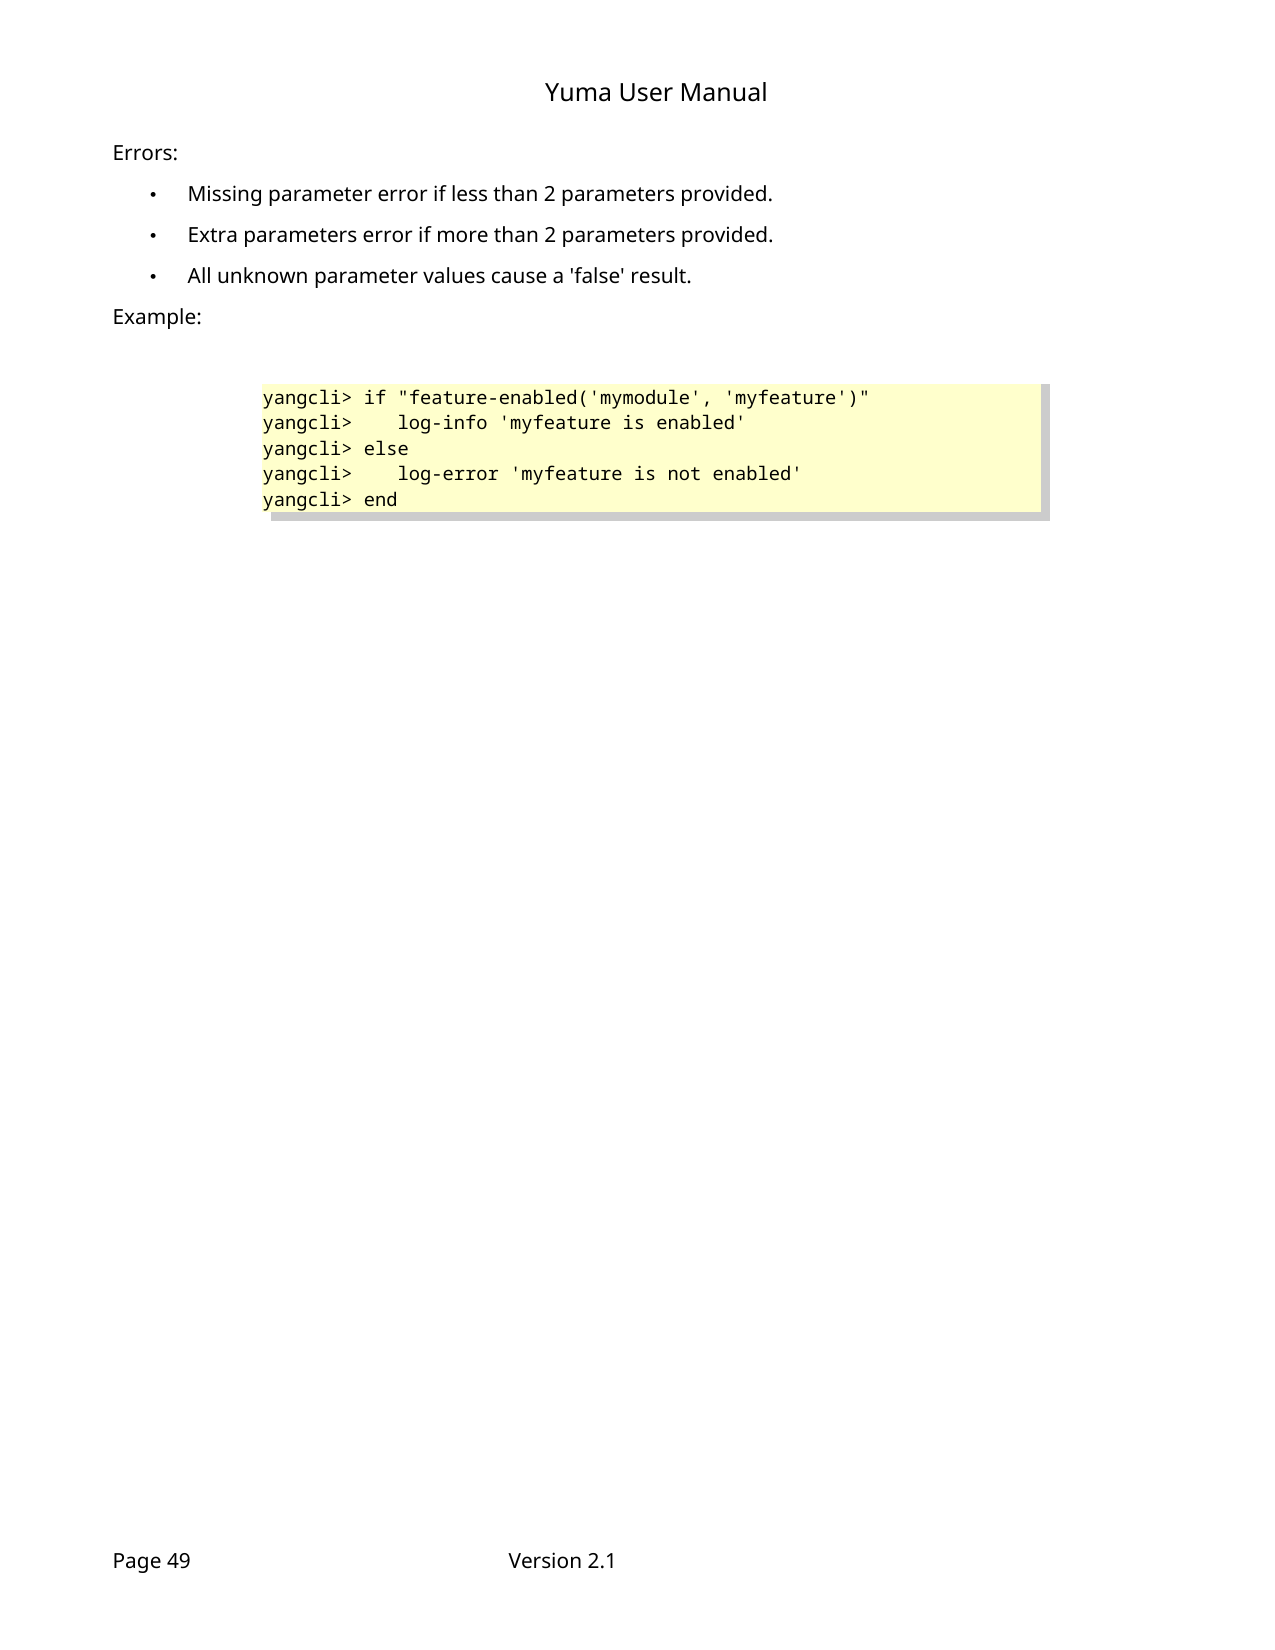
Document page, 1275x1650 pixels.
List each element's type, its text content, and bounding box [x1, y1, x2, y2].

text yangcli> if "feature-enabled('mymodule', 'myfeature')" [262, 384, 1041, 410]
text yangcli> log-error 'myfeature is not enabled' [262, 461, 1041, 486]
list All unknown parameter values cause a 'false' result. [150, 261, 1200, 290]
list Missing parameter error if less than 2 parameters provided. [150, 179, 1200, 208]
text yangcli> else [262, 435, 1041, 461]
text Errors: [112, 138, 1200, 167]
text Example: [112, 302, 1200, 331]
list Extra parameters error if more than 2 parameters provided. [150, 220, 1200, 249]
text yangcli> end [262, 486, 1041, 512]
text yangcli> log-info 'myfeature is enabled' [262, 410, 1041, 435]
